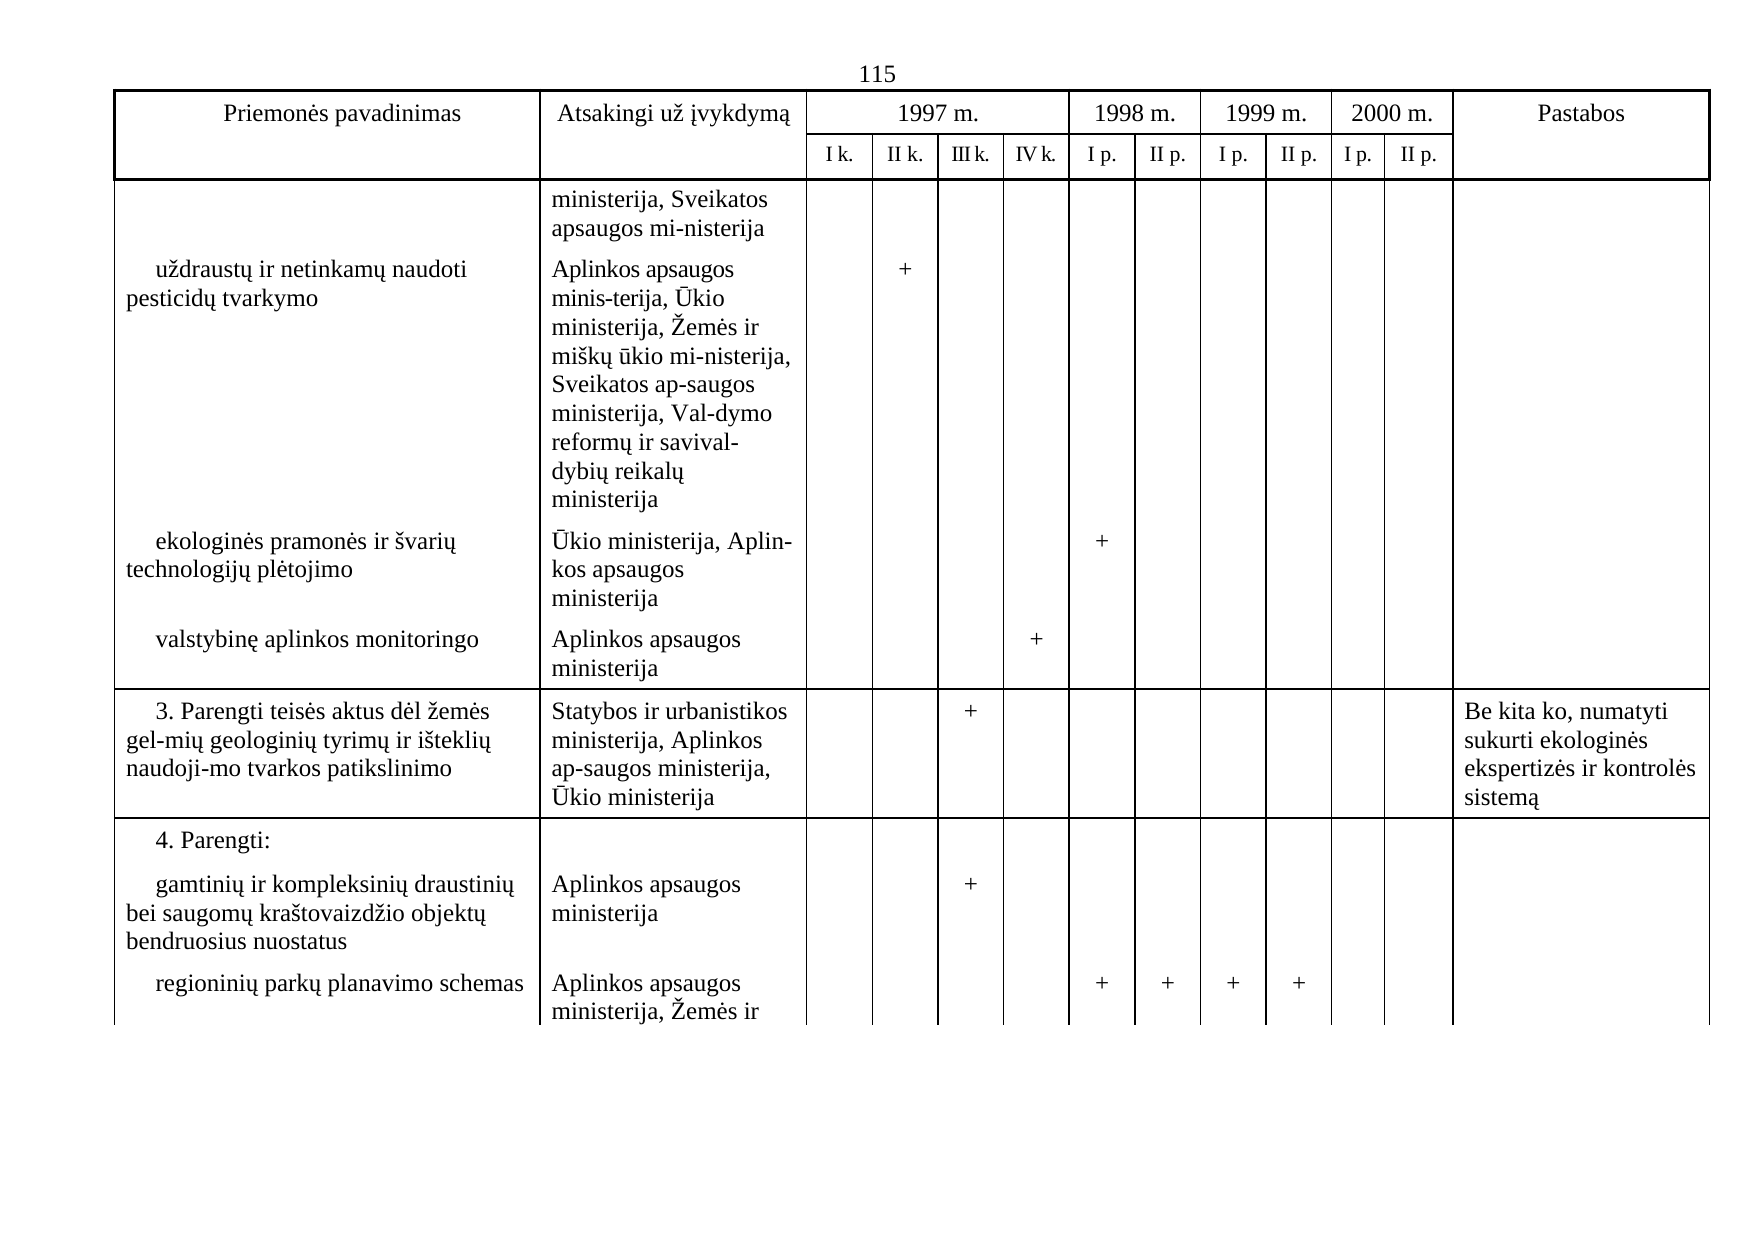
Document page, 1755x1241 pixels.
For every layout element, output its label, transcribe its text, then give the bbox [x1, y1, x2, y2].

table_cell I k. [807, 135, 872, 178]
table_cell [1454, 133, 1708, 178]
table_cell [1454, 863, 1709, 961]
table_cell uždraustų ir netinkamų naudoti pesticidų tvarkymo [115, 248, 539, 519]
table_cell I p. [1332, 135, 1384, 178]
table_header 1999 m. [1201, 92, 1331, 133]
table_cell [807, 618, 872, 688]
table_cell [1267, 181, 1331, 248]
table_cell [1201, 520, 1265, 618]
table_cell ekologinės pramonės ir švarių technologijų plėtojimo [115, 520, 539, 618]
table_cell + [873, 248, 937, 519]
table_cell [1385, 819, 1452, 863]
table_cell + [1136, 961, 1200, 1025]
table_cell [116, 133, 539, 178]
table_cell [1267, 520, 1331, 618]
table_cell [1004, 819, 1068, 863]
table_cell ministerija, Sveikatos apsaugos mi-nisterija [541, 181, 806, 248]
table_header Atsakingi už įvykdymą [541, 92, 806, 133]
table_cell [1267, 618, 1331, 688]
table_header Pastabos [1454, 92, 1708, 133]
table_header 2000 m. [1332, 92, 1452, 133]
table_cell + [939, 863, 1003, 961]
table_cell [1385, 248, 1452, 519]
table_cell I p. [1201, 135, 1265, 178]
table_cell Aplinkos apsaugos ministerija [541, 863, 806, 961]
table_cell [1201, 690, 1265, 817]
table_cell [1385, 618, 1452, 688]
table_cell [1070, 181, 1134, 248]
table_cell [807, 961, 872, 1025]
table_cell II p. [1267, 135, 1331, 178]
table_cell [873, 863, 937, 961]
table_cell I p. [1070, 135, 1134, 178]
table_cell + [939, 690, 1003, 817]
table_cell [807, 863, 872, 961]
table_cell [1454, 520, 1709, 618]
table_cell [1136, 520, 1200, 618]
table_cell 4. Parengti: [115, 819, 539, 863]
table_cell [1385, 520, 1452, 618]
table_cell gamtinių ir kompleksinių draustinių bei saugomų kraštovaizdžio objektų bendruosius nuostatus [115, 863, 539, 961]
table_cell [1201, 181, 1265, 248]
table_cell [1136, 863, 1200, 961]
table_cell [1136, 690, 1200, 817]
table_cell + [1201, 961, 1265, 1025]
table_cell [1070, 819, 1134, 863]
table_cell [1004, 181, 1068, 248]
table_cell [939, 961, 1003, 1025]
table_cell [939, 181, 1003, 248]
table_cell [939, 248, 1003, 519]
table_cell [1454, 181, 1709, 248]
table_cell [1332, 618, 1384, 688]
table_header Priemonės pavadinimas [116, 92, 539, 133]
table_cell [1267, 690, 1331, 817]
table_cell [939, 618, 1003, 688]
table_cell [1070, 863, 1134, 961]
table_cell valstybinę aplinkos monitoringo [115, 618, 539, 688]
table_cell + [1070, 520, 1134, 618]
table_cell [115, 181, 539, 248]
table_cell [939, 819, 1003, 863]
table_cell regioninių parkų planavimo schemas [115, 961, 539, 1025]
table_cell [541, 133, 806, 178]
table_cell [541, 819, 806, 863]
table_cell [1454, 618, 1709, 688]
table_cell III k. [939, 135, 1003, 178]
table_cell [1454, 961, 1709, 1025]
table_cell [1267, 248, 1331, 519]
table_cell + [1070, 961, 1134, 1025]
table_cell + [1004, 618, 1068, 688]
table_cell [873, 618, 937, 688]
table_cell Aplinkos apsaugos ministerija, Žemės ir [541, 961, 806, 1025]
table_cell [1004, 961, 1068, 1025]
table_cell [1332, 181, 1384, 248]
table_cell [1332, 863, 1384, 961]
table_cell [1070, 618, 1134, 688]
table_cell [1267, 863, 1331, 961]
table_cell [1385, 961, 1452, 1025]
table_cell IV k. [1004, 135, 1068, 178]
table_cell [1454, 819, 1709, 863]
table_cell II p. [1136, 135, 1200, 178]
table_cell Aplinkos apsaugos ministerija [541, 618, 806, 688]
table_cell [873, 520, 937, 618]
table_cell [1385, 181, 1452, 248]
table_cell II k. [873, 135, 937, 178]
table_cell [807, 520, 872, 618]
table_cell [1004, 248, 1068, 519]
table_cell [1201, 863, 1265, 961]
table_cell [1332, 520, 1384, 618]
table_cell [1201, 819, 1265, 863]
table_cell II p. [1385, 135, 1452, 178]
table_cell [1201, 248, 1265, 519]
table_cell [1332, 819, 1384, 863]
table_cell [873, 690, 937, 817]
table_cell [1454, 248, 1709, 519]
table_cell [1004, 863, 1068, 961]
table_cell [1201, 618, 1265, 688]
table_cell [1385, 690, 1452, 817]
table_cell [873, 961, 937, 1025]
table_header 1997 m. [807, 92, 1068, 133]
table_cell [1136, 819, 1200, 863]
table_cell [939, 520, 1003, 618]
table_cell [1136, 618, 1200, 688]
table_cell [1070, 690, 1134, 817]
table_cell [1385, 863, 1452, 961]
table_cell [1136, 248, 1200, 519]
table_cell [807, 181, 872, 248]
table_cell [1332, 690, 1384, 817]
table_header 1998 m. [1070, 92, 1200, 133]
table_cell [1004, 690, 1068, 817]
table_cell [873, 181, 937, 248]
table_cell Ūkio ministerija, Aplin-kos apsaugos ministerija [541, 520, 806, 618]
table_cell [873, 819, 937, 863]
table_cell [1070, 248, 1134, 519]
table_cell Statybos ir urbanistikos ministerija, Aplinkos ap-saugos ministerija, Ūkio ministerija [541, 690, 806, 817]
table_cell [807, 819, 872, 863]
table_cell Aplinkos apsaugos minis-terija, Ūkio ministerija, Žemės ir miškų ūkio mi-nisterija, Sveikatos ap-saugos ministerija, Val-dymo reformų ir savival-dybių reikalų ministerija [541, 248, 806, 519]
table_cell [1332, 961, 1384, 1025]
table_cell [1136, 181, 1200, 248]
table_cell [1332, 248, 1384, 519]
table_cell + [1267, 961, 1331, 1025]
table_cell [1004, 520, 1068, 618]
table_cell Be kita ko, numatyti sukurti ekologinės ekspertizės ir kontrolės sistemą [1454, 690, 1709, 817]
table_cell [1267, 819, 1331, 863]
table_cell 3. Parengti teisės aktus dėl žemės gel-mių geologinių tyrimų ir išteklių naudoji-mo tvarkos patikslinimo [115, 690, 539, 817]
table_cell [807, 248, 872, 519]
table_cell [807, 690, 872, 817]
